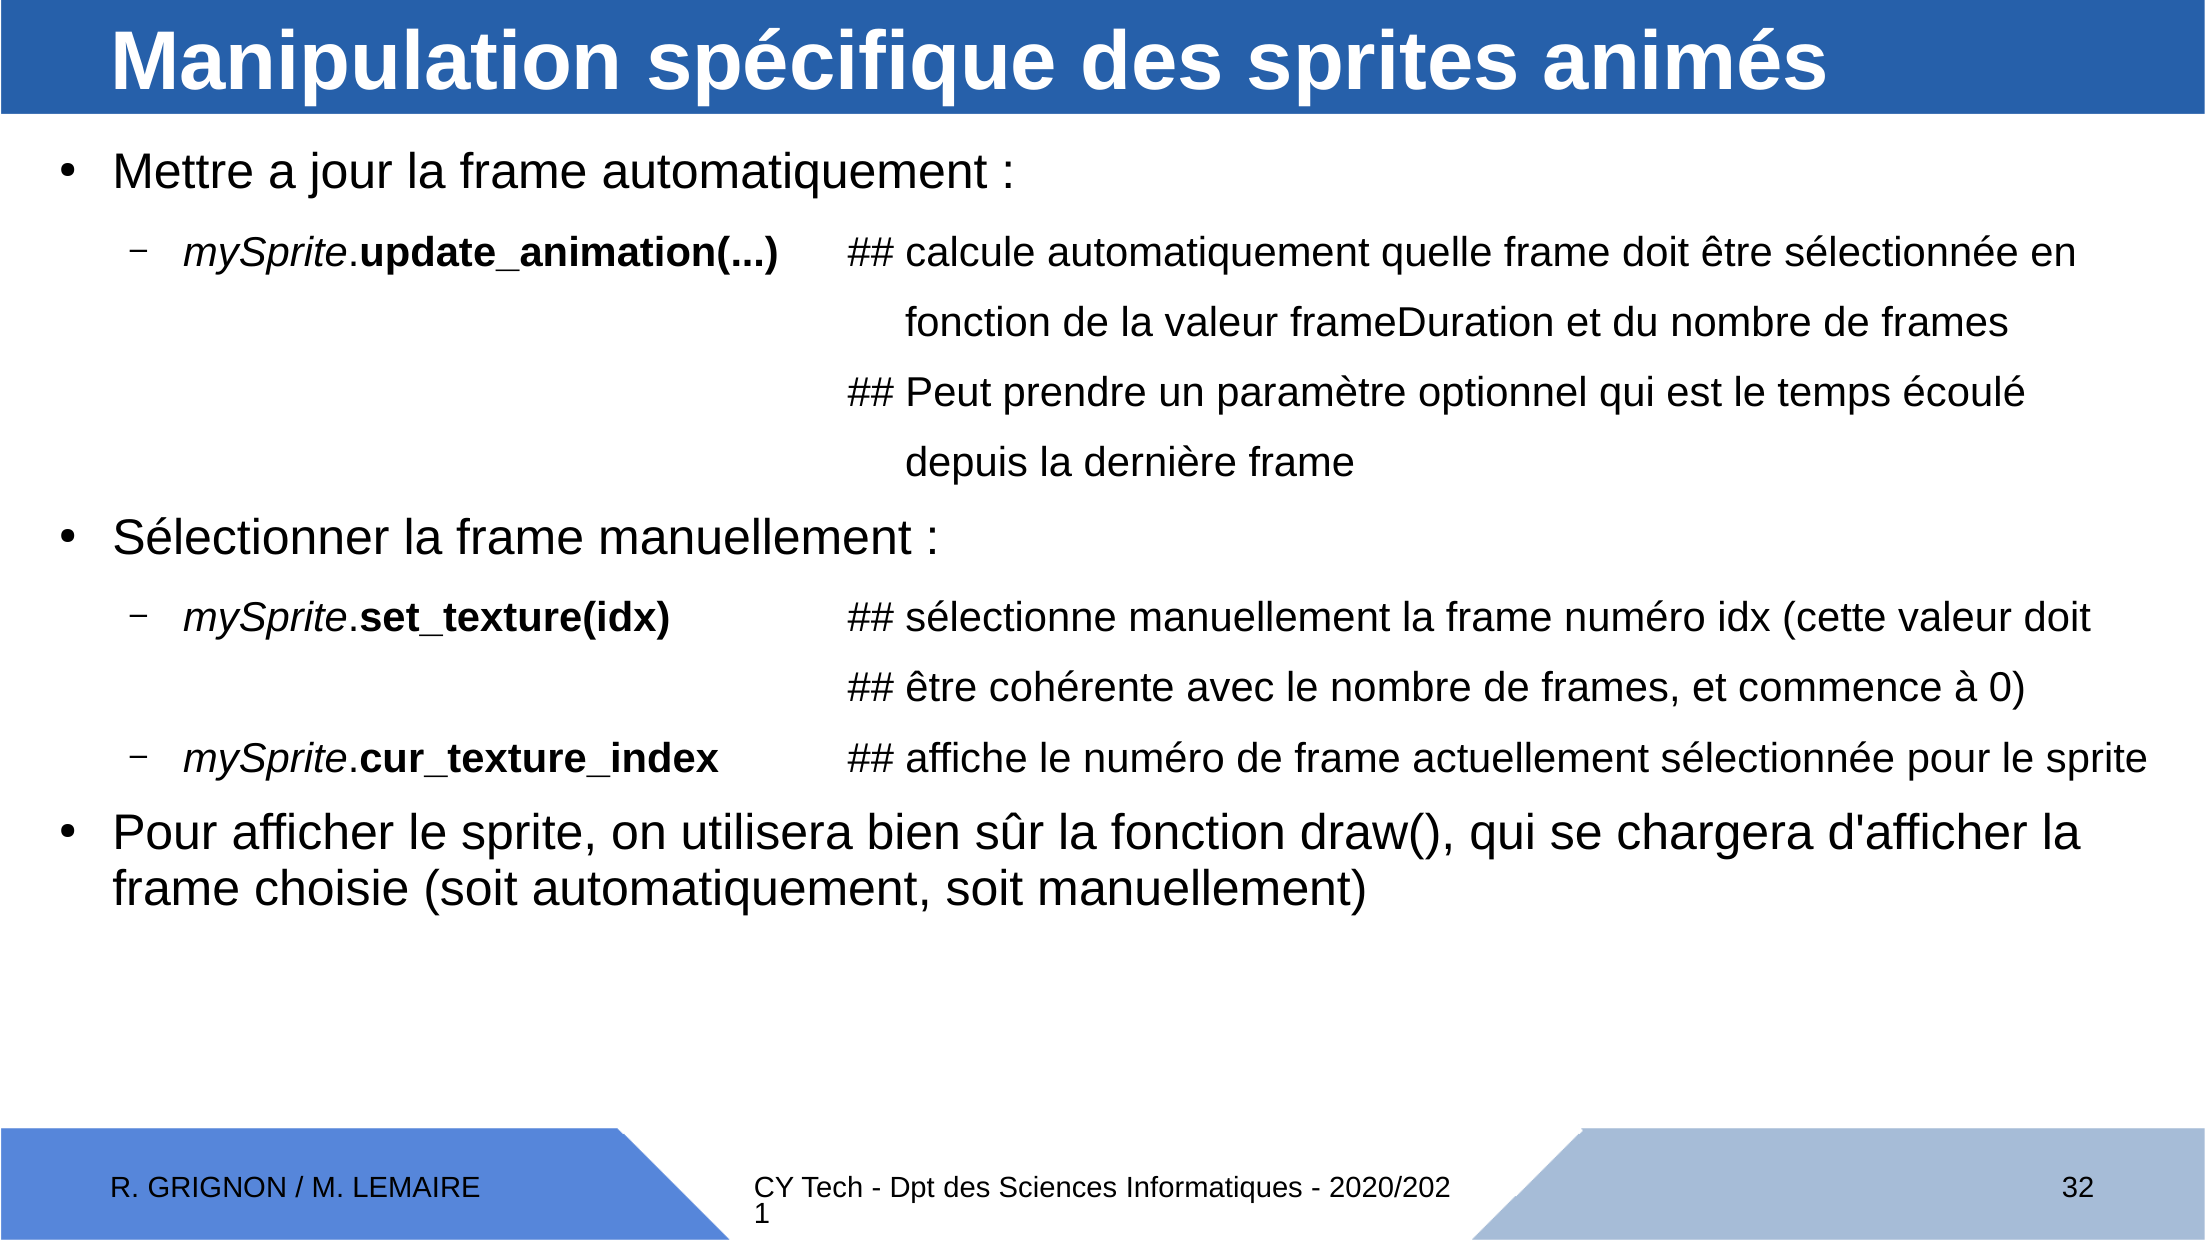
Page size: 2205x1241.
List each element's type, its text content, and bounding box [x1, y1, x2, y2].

list Mettre a jour la frame automatiquement : mySprite.update_animation(...) ## calcule automatiquement quelle frame doit être sélectionnée en fonction de la valeur frameDuration et du nombre de frames ## Peut prendre un paramètre optionnel qui est le temps écoulé depuis la dernière frame Sélectionner la frame manuellement : mySprite.set_texture(idx) ## sélectionne manuellement la frame numéro idx (cette valeur doit ## être cohérente avec le nombre de frames, et commence à 0) mySprite.cur_texture_index ## affiche le numéro de frame actuellement sélectionnée pour le sprite Pour afficher le sprite, on utilisera bien sûr la fonction draw(), qui se chargera d'afficher la frame choisie (soit automatiquement, soit manuellement) [41, 214, 2191, 1084]
title Manipulation spécifique des sprites animés [110, 49, 2095, 214]
picture [0, 0, 2205, 1241]
